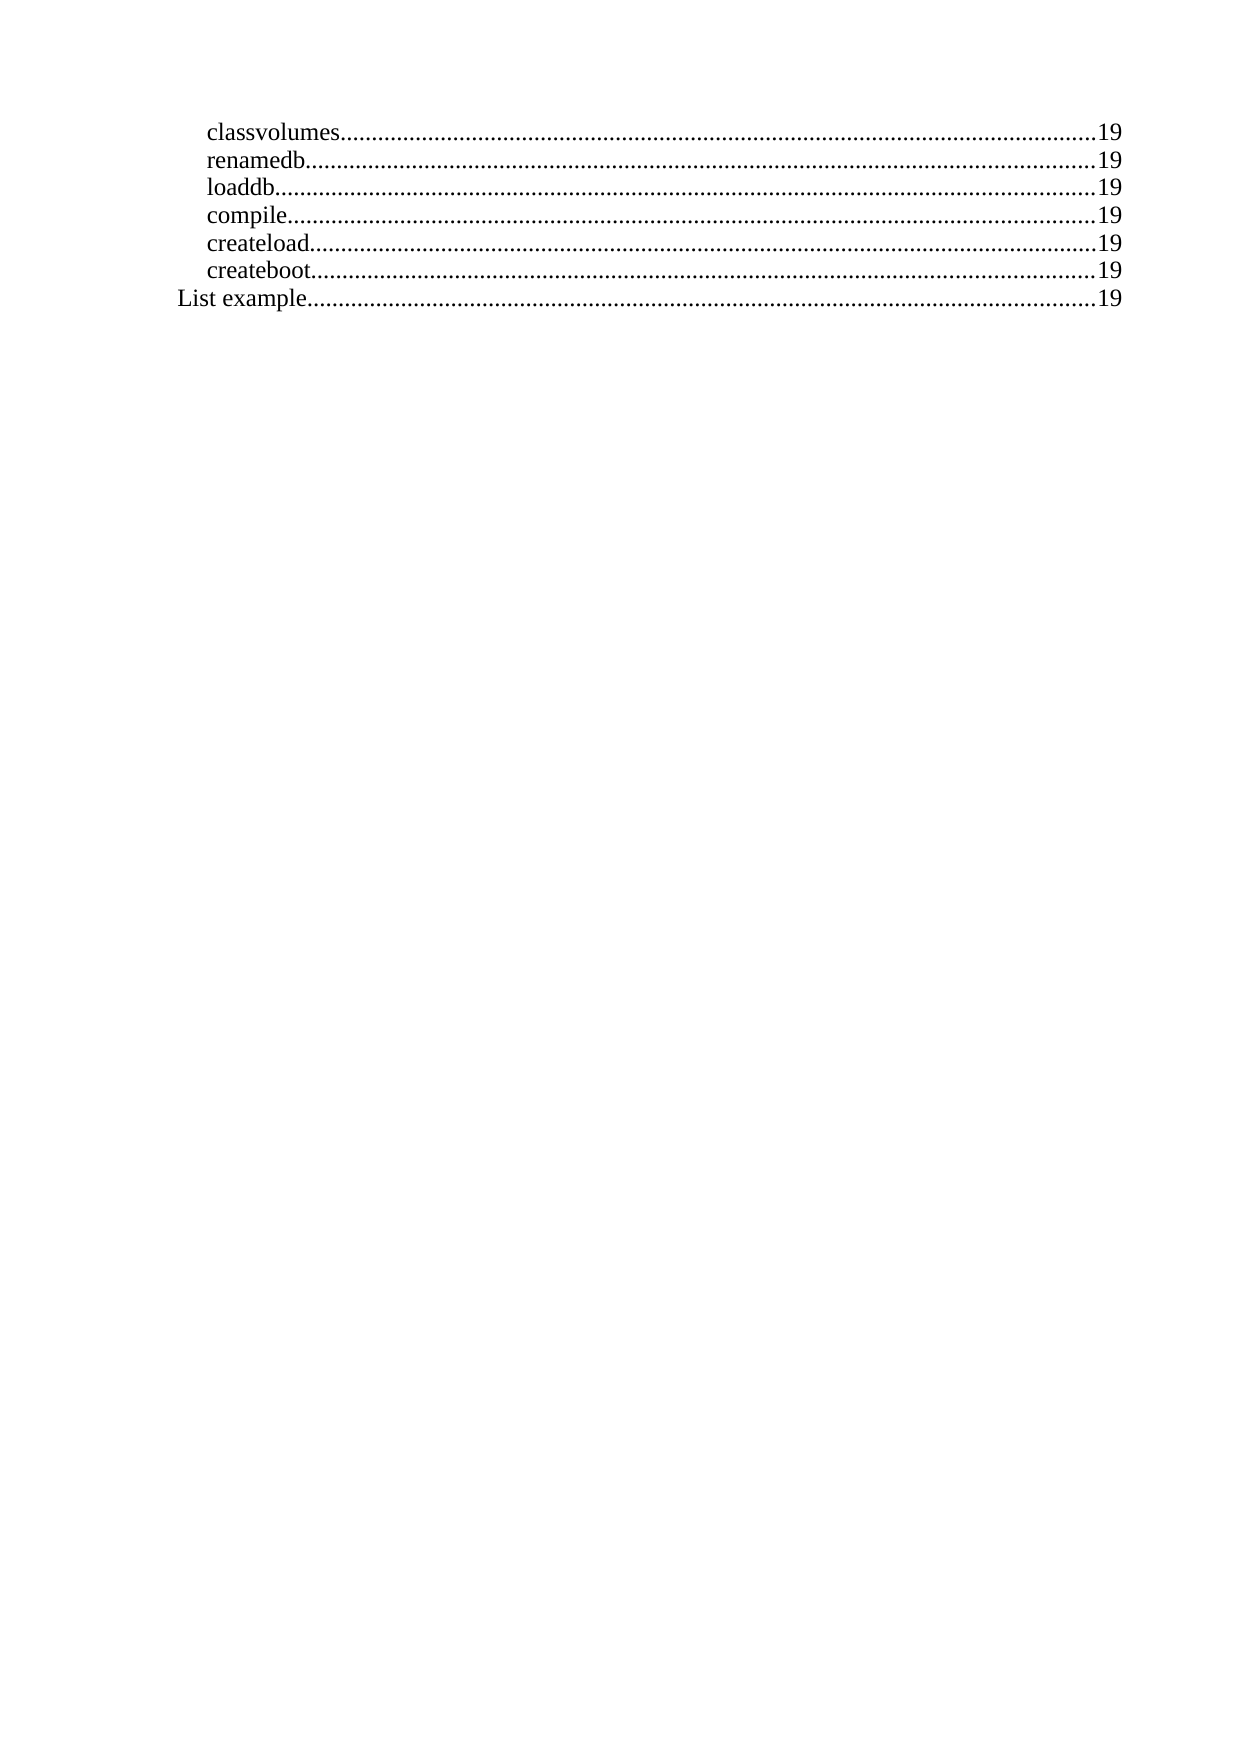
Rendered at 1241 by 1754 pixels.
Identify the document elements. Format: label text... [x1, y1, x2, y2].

text List example 19 [177, 284, 1122, 312]
text loaddb 19 [207, 173, 1122, 201]
text createboot 19 [207, 257, 1122, 284]
text classvolumes 19 [207, 118, 1122, 146]
text compile 19 [207, 201, 1122, 229]
text renamedb 19 [207, 146, 1122, 173]
text createload 19 [207, 229, 1122, 257]
